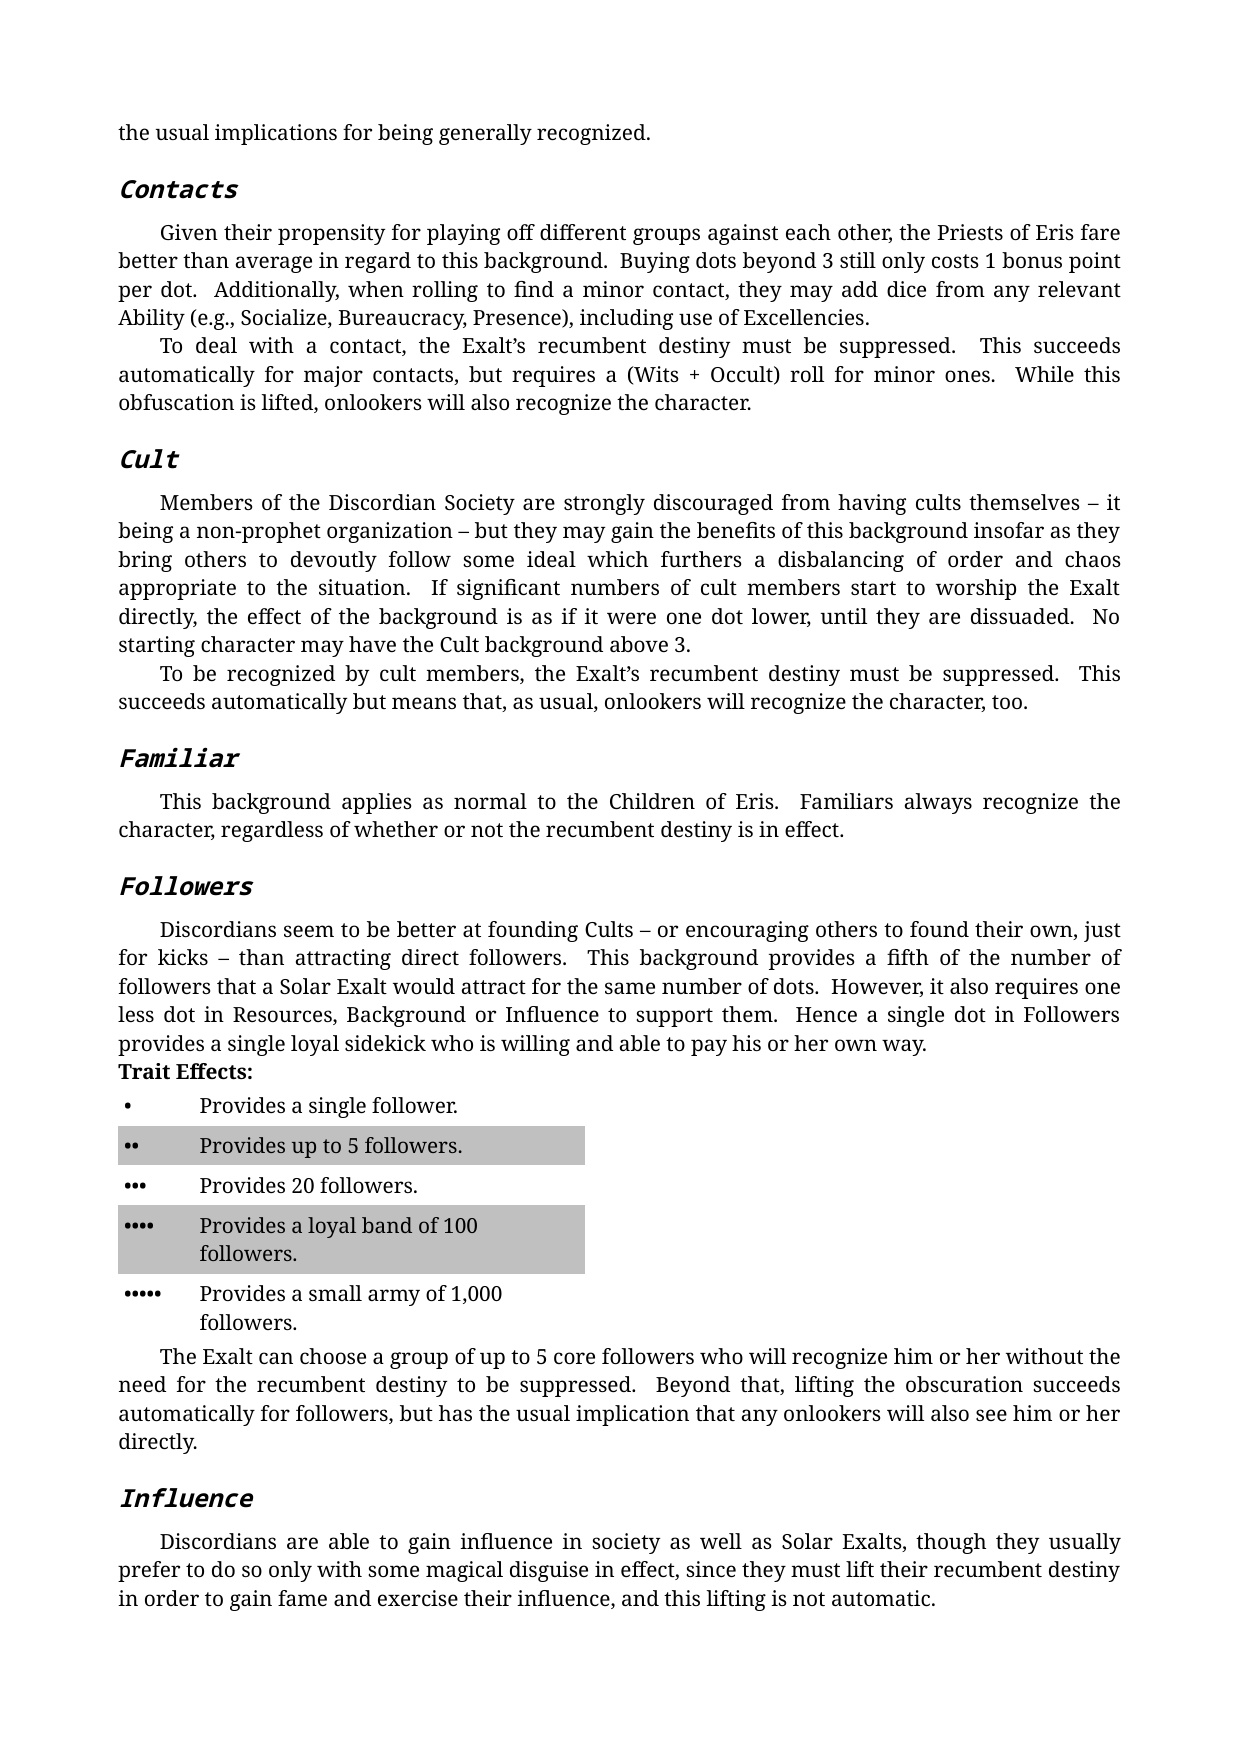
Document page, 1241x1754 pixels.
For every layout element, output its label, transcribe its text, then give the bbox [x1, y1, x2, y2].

table_header Provides a single follower. [194, 1086, 585, 1126]
text Discordians seem to be better at founding Cults – or encouraging others to found their own, just for kicks – than attracting direct followers. This background provides a fifth of the number of followers that a Solar Exalt would attract for the same number of dots. However, it also requires one less dot in Resources, Background or Influence to support them. Hence a single dot in Followers provides a single loyal sidekick who is willing and able to pay his or her own way. [118, 915, 1122, 1057]
subtitle Followers [118, 869, 1122, 902]
table_cell Provides a small army of 1,000 followers. [194, 1274, 585, 1342]
table_cell •• [118, 1126, 194, 1165]
text To be recognized by cult members, the Exalt’s recumbent destiny must be suppressed. This succeeds automatically but means that, as usual, onlookers will recognize the character, too. [118, 659, 1122, 716]
subtitle Influence [118, 1481, 1122, 1514]
table_header • [118, 1086, 194, 1126]
table_cell Provides a loyal band of 100 followers. [194, 1205, 585, 1274]
text the usual implications for being generally recognized. [118, 118, 1122, 147]
subtitle Trait Effects: [118, 1057, 1122, 1086]
text Given their propensity for playing off different groups against each other, the Priests of Eris fare better than average in regard to this background. Buying dots beyond 3 still only costs 1 bonus point per dot. Additionally, when rolling to find a minor contact, they may add dice from any relevant Ability (e.g., Socialize, Bureaucracy, Presence), including use of Excellencies. [118, 218, 1122, 332]
text The Exalt can choose a group of up to 5 core followers who will recognize him or her without the need for the recumbent destiny to be suppressed. Beyond that, lifting the obscuration succeeds automatically for followers, but has the usual implication that any onlookers will also see him or her directly. [118, 1342, 1122, 1456]
table_cell •••• [118, 1205, 194, 1274]
subtitle Cult [118, 442, 1122, 476]
text To deal with a contact, the Exalt’s recumbent destiny must be suppressed. This succeeds automatically for major contacts, but requires a (Wits + Occult) roll for minor ones. While this obfuscation is lifted, onlookers will also recognize the character. [118, 332, 1122, 417]
subtitle Familiar [118, 741, 1122, 774]
text Discordians are able to gain influence in society as well as Solar Exalts, though they usually prefer to do so only with some magical disguise in effect, since they must lift their recumbent destiny in order to gain fame and exercise their influence, and this lifting is not automatic. [118, 1527, 1122, 1612]
table_cell ••• [118, 1165, 194, 1205]
table_cell Provides up to 5 followers. [194, 1126, 585, 1165]
table_cell Provides 20 followers. [194, 1165, 585, 1205]
text Members of the Discordian Society are strongly discouraged from having cults themselves – it being a non-prophet organization – but they may gain the benefits of this background insofar as they bring others to devoutly follow some ideal which furthers a disbalancing of order and chaos appropriate to the situation. If significant numbers of cult members start to worship the Exalt directly, the effect of the background is as if it were one dot lower, until they are dissuaded. No starting character may have the Cult background above 3. [118, 488, 1122, 659]
subtitle Contacts [118, 172, 1122, 205]
table_cell ••••• [118, 1274, 194, 1342]
text This background applies as normal to the Children of Eris. Familiars always recognize the character, regardless of whether or not the recumbent destiny is in effect. [118, 787, 1122, 844]
